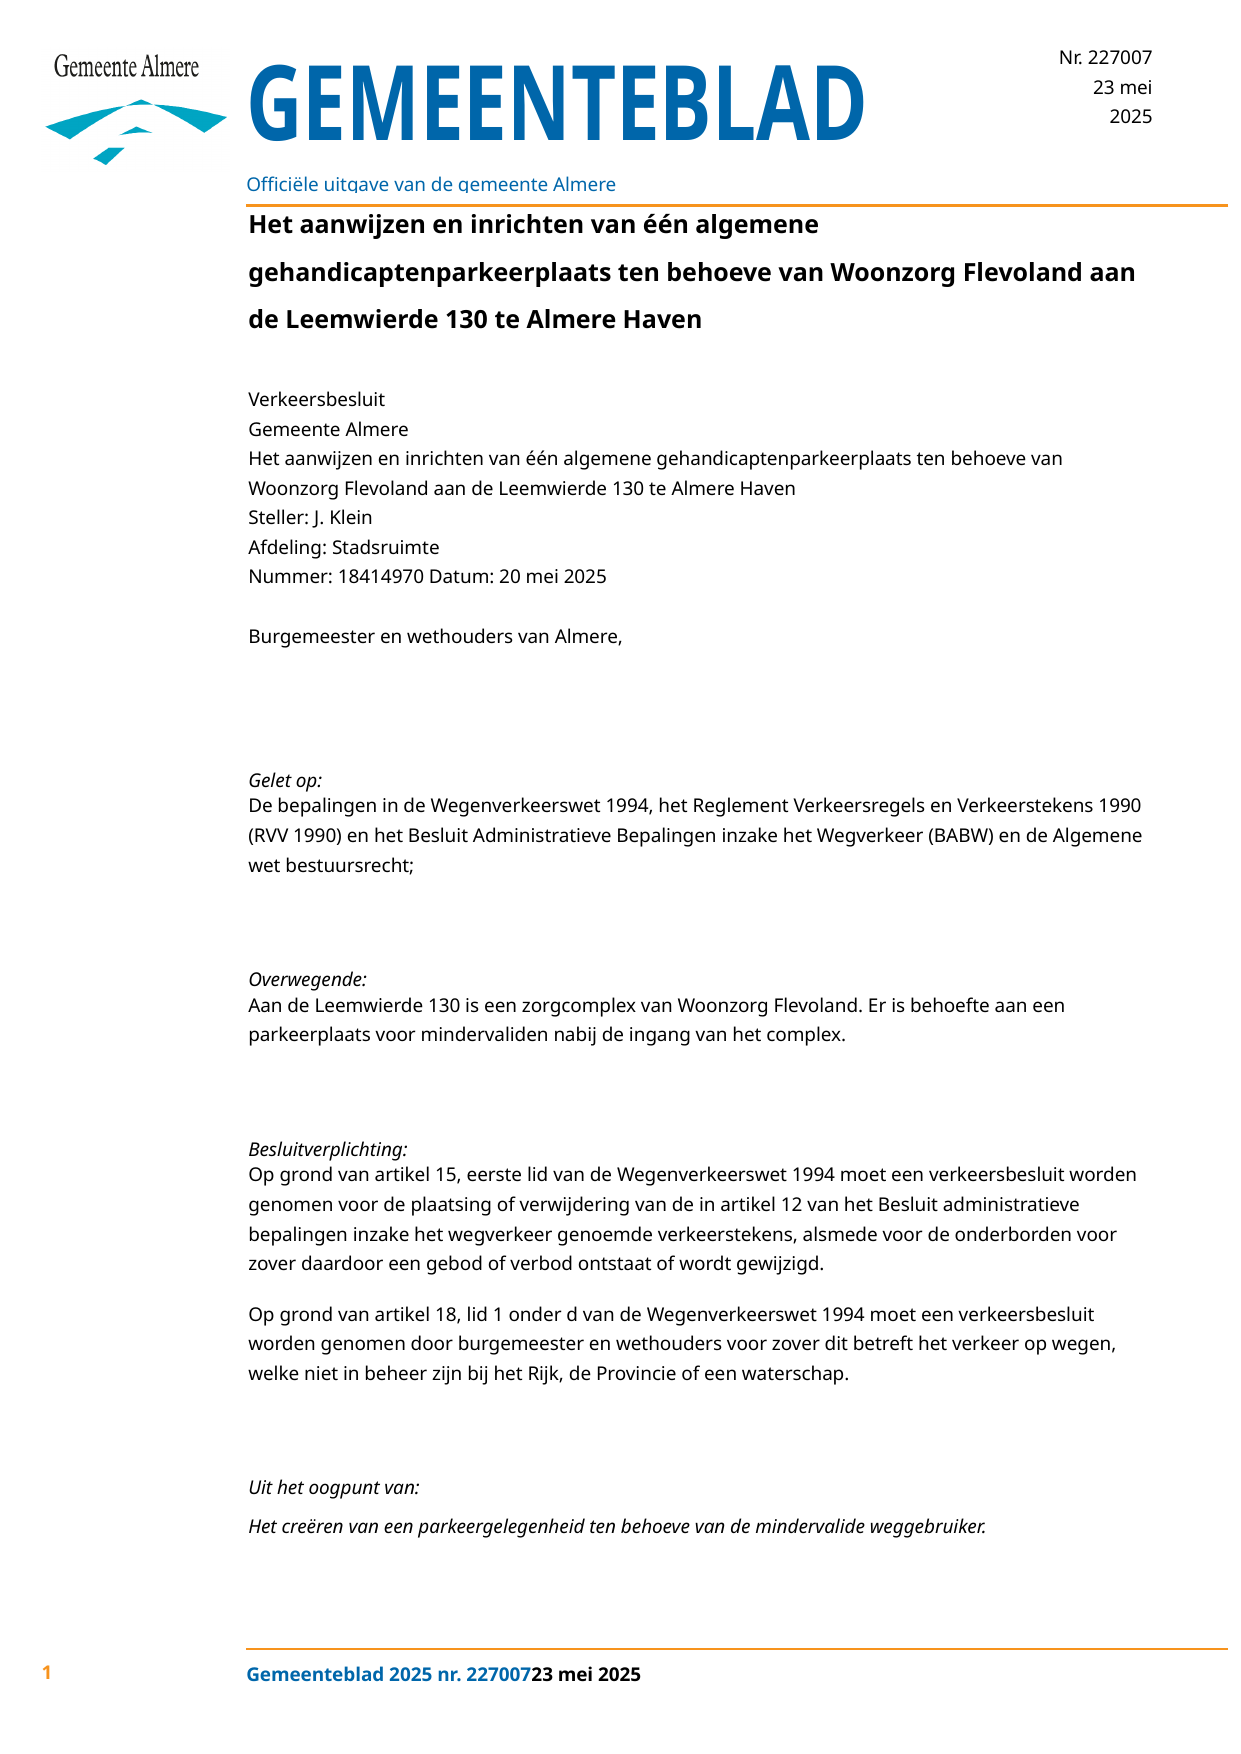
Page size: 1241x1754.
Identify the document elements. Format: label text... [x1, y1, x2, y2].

text Besluitverplichting: [248, 1136, 1152, 1162]
text Uit het oogpunt van: [248, 1474, 1152, 1500]
text Gelet op: [248, 767, 1152, 793]
text Steller: J. Klein [248, 504, 1152, 530]
text Gemeente Almere [248, 416, 1152, 442]
picture [41, 47, 231, 172]
text Burgemeester en wethouders van Almere, [248, 623, 1152, 649]
text Verkeersbesluit [248, 386, 1152, 412]
text De bepalingen in de Wegenverkeerswet 1994, het Reglement Verkeersregels en Verkeerstekens 1990 (RVV 1990) en het Besluit Administratieve Bepalingen inzake het Wegverkeer (BABW) en de Algemene wet bestuursrecht; [248, 793, 1152, 877]
text Nummer: 18414970 Datum: 20 mei 2025 [248, 564, 1152, 589]
text Afdeling: Stadsruimte [248, 534, 1152, 560]
text Het aanwijzen en inrichten van één algemene gehandicaptenparkeerplaats ten behoeve van Woonzorg Flevoland aan de Leemwierde 130 te Almere Haven [248, 445, 1152, 501]
text Aan de Leemwierde 130 is een zorgcomplex van Woonzorg Flevoland. Er is behoefte aan een parkeerplaats voor mindervaliden nabij de ingang van het complex. [248, 992, 1152, 1047]
text Op grond van artikel 18, lid 1 onder d van de Wegenverkeerswet 1994 moet een verkeersbesluit worden genomen door burgemeester en wethouders voor zover dit betreft het verkeer op wegen, welke niet in beheer zijn bij het Rijk, de Provincie of een waterschap. [248, 1301, 1152, 1386]
text Op grond van artikel 15, eerste lid van de Wegenverkeerswet 1994 moet een verkeersbesluit worden genomen voor de plaatsing of verwijdering van de in artikel 12 van het Besluit administratieve bepalingen inzake het wegverkeer genoemde verkeerstekens, alsmede voor de onderborden voor zover daardoor een gebod of verbod ontstaat of wordt gewijzigd. [248, 1162, 1152, 1276]
text Overwegende: [248, 966, 1152, 992]
text Het creëren van een parkeergelegenheid ten behoeve van de mindervalide weggebruiker. [248, 1513, 1152, 1539]
text Het aanwijzen en inrichten van één algemene gehandicaptenparkeerplaats ten behoeve van Woonzorg Flevoland aan de Leemwierde 130 te Almere Haven [248, 207, 1152, 336]
